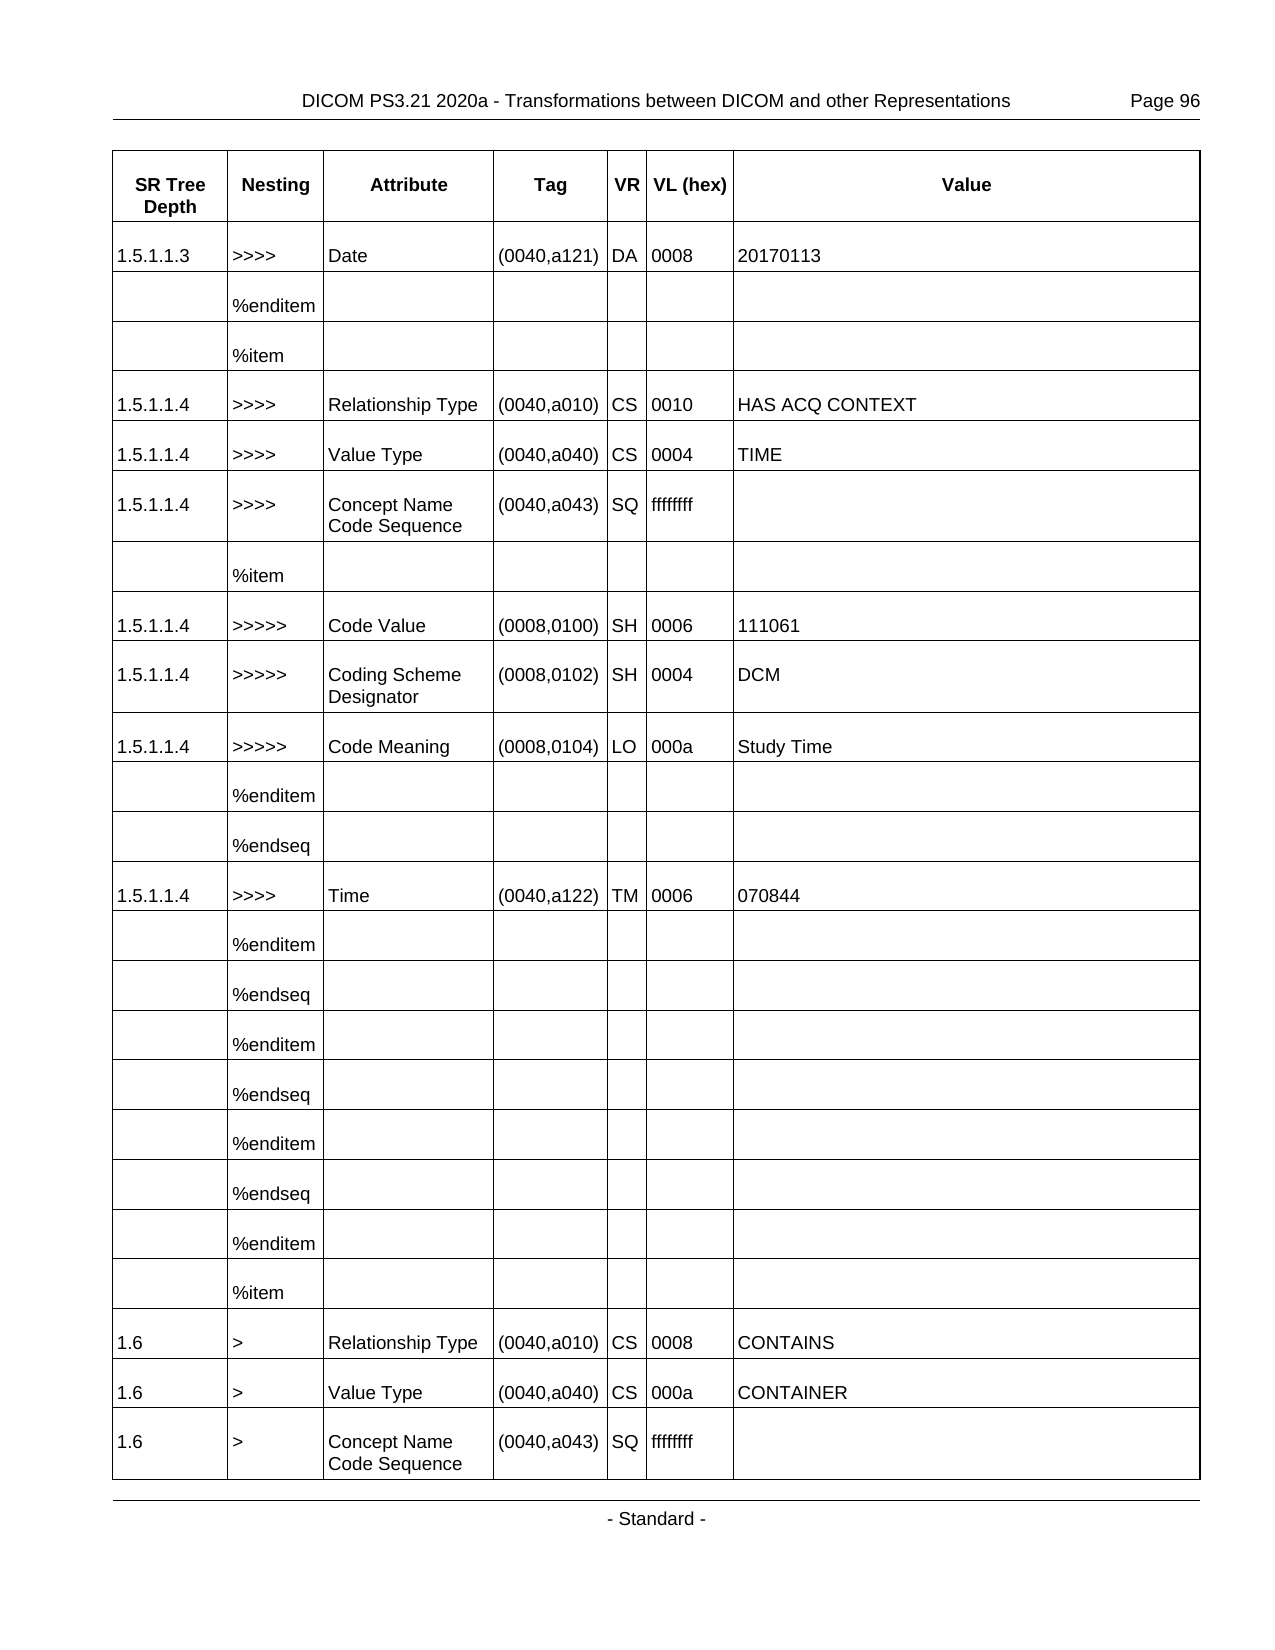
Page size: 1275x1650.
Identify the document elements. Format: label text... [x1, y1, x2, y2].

table_cell Coding Scheme Designator [324, 641, 493, 712]
table_cell %enditem [228, 1210, 323, 1258]
table_cell [647, 542, 733, 591]
table_cell 0010 [647, 371, 733, 420]
table_header Attribute [324, 151, 493, 221]
table_cell 000a [647, 1359, 733, 1407]
table_cell %enditem [228, 1011, 323, 1059]
table_cell [113, 272, 227, 321]
table_cell [113, 1060, 227, 1109]
table_cell [647, 1011, 733, 1059]
table_cell [494, 322, 607, 370]
table_cell > [228, 1309, 323, 1357]
table_cell [734, 1259, 1199, 1308]
table_cell 0006 [647, 862, 733, 910]
table_cell LO [608, 713, 646, 761]
table_cell [647, 1110, 733, 1159]
table_cell [324, 1259, 493, 1308]
table_cell [113, 322, 227, 370]
table_cell (0040,a122) [494, 862, 607, 910]
table_cell [734, 812, 1199, 861]
table_cell [608, 1160, 646, 1208]
table_cell %endseq [228, 1160, 323, 1208]
table_cell [113, 911, 227, 960]
table_cell >>>> [228, 471, 323, 541]
table_cell Concept Name Code Sequence [324, 471, 493, 541]
table_header Value [734, 151, 1199, 221]
table_cell [494, 812, 607, 861]
table_cell Value Type [324, 421, 493, 470]
table_header VL (hex) [647, 151, 733, 221]
table_cell [734, 1408, 1199, 1478]
table_cell [494, 1210, 607, 1258]
table_cell [324, 1210, 493, 1258]
table_cell 1.5.1.1.4 [113, 471, 227, 541]
table_cell 1.6 [113, 1359, 227, 1407]
table_cell [734, 1110, 1199, 1159]
table_cell 20170113 [734, 222, 1199, 271]
table_cell [647, 1060, 733, 1109]
table_cell [113, 1210, 227, 1258]
table_cell [647, 762, 733, 811]
table_cell 000a [647, 713, 733, 761]
table_cell Time [324, 862, 493, 910]
table_cell [324, 272, 493, 321]
table_cell TIME [734, 421, 1199, 470]
table_cell [608, 322, 646, 370]
table_cell %endseq [228, 961, 323, 1010]
table_cell [734, 961, 1199, 1010]
table_cell ffffffff [647, 1408, 733, 1478]
table_cell [734, 762, 1199, 811]
table_cell [324, 1160, 493, 1208]
table_cell [734, 1011, 1199, 1059]
table_cell [734, 911, 1199, 960]
table_cell CS [608, 1309, 646, 1357]
table_cell HAS ACQ CONTEXT [734, 371, 1199, 420]
table_cell 1.5.1.1.4 [113, 421, 227, 470]
table_cell [324, 542, 493, 591]
table_cell [113, 961, 227, 1010]
table_cell 1.5.1.1.4 [113, 713, 227, 761]
table_cell [647, 812, 733, 861]
table_cell 1.5.1.1.4 [113, 862, 227, 910]
table_cell [647, 1210, 733, 1258]
table_cell SQ [608, 1408, 646, 1478]
table_cell DA [608, 222, 646, 271]
table_cell 1.6 [113, 1408, 227, 1478]
table_cell SQ [608, 471, 646, 541]
table_cell %item [228, 322, 323, 370]
table_cell 1.6 [113, 1309, 227, 1357]
table_cell [324, 911, 493, 960]
table_cell 0004 [647, 641, 733, 712]
table_cell [608, 1110, 646, 1159]
table_cell [647, 272, 733, 321]
table_cell (0040,a010) [494, 1309, 607, 1357]
table_cell [324, 1110, 493, 1159]
table_cell [324, 322, 493, 370]
table_cell [494, 1011, 607, 1059]
table_cell (0040,a040) [494, 1359, 607, 1407]
table_cell >>>> [228, 421, 323, 470]
table_cell [113, 1160, 227, 1208]
table_cell [608, 961, 646, 1010]
table_cell (0040,a010) [494, 371, 607, 420]
table_cell >>>>> [228, 592, 323, 640]
table_cell CS [608, 1359, 646, 1407]
table_cell [324, 961, 493, 1010]
table_cell [734, 272, 1199, 321]
table_cell >>>> [228, 371, 323, 420]
table_cell Date [324, 222, 493, 271]
table_cell CS [608, 371, 646, 420]
table_cell [494, 1160, 607, 1208]
table_cell %enditem [228, 762, 323, 811]
table_cell [324, 762, 493, 811]
table_cell [608, 1259, 646, 1308]
table_cell (0040,a040) [494, 421, 607, 470]
table_cell TM [608, 862, 646, 910]
table_cell (0008,0102) [494, 641, 607, 712]
table_cell [647, 1259, 733, 1308]
table_cell (0040,a121) [494, 222, 607, 271]
table_cell >>>>> [228, 641, 323, 712]
table_cell [494, 1259, 607, 1308]
table_cell [608, 812, 646, 861]
table_cell > [228, 1408, 323, 1478]
table_cell %item [228, 1259, 323, 1308]
table_cell CONTAINS [734, 1309, 1199, 1357]
table_header Tag [494, 151, 607, 221]
table_cell [113, 1110, 227, 1159]
table_cell [608, 272, 646, 321]
table_cell 0006 [647, 592, 733, 640]
table_cell Value Type [324, 1359, 493, 1407]
table_cell [734, 542, 1199, 591]
table_cell >>>> [228, 862, 323, 910]
table_cell [734, 322, 1199, 370]
table_cell CONTAINER [734, 1359, 1199, 1407]
table_cell >>>> [228, 222, 323, 271]
table_cell [113, 1011, 227, 1059]
table_cell %enditem [228, 1110, 323, 1159]
table_cell 0008 [647, 222, 733, 271]
table_cell (0008,0100) [494, 592, 607, 640]
table_header Nesting [228, 151, 323, 221]
table_cell Study Time [734, 713, 1199, 761]
table_cell 1.5.1.1.4 [113, 371, 227, 420]
table_cell [113, 762, 227, 811]
table_cell %item [228, 542, 323, 591]
table_cell [324, 812, 493, 861]
table_cell [608, 1011, 646, 1059]
table_cell [734, 1160, 1199, 1208]
table_cell CS [608, 421, 646, 470]
table_cell %endseq [228, 1060, 323, 1109]
table_cell SH [608, 641, 646, 712]
table_cell [608, 542, 646, 591]
table_cell 1.5.1.1.4 [113, 641, 227, 712]
table_cell ffffffff [647, 471, 733, 541]
table_cell [494, 911, 607, 960]
table_cell [113, 1259, 227, 1308]
table_cell Code Value [324, 592, 493, 640]
table_cell [113, 812, 227, 861]
table_cell [494, 762, 607, 811]
table_cell (0008,0104) [494, 713, 607, 761]
table_cell [113, 542, 227, 591]
table_cell > [228, 1359, 323, 1407]
table_cell 1.5.1.1.4 [113, 592, 227, 640]
table_cell [734, 1060, 1199, 1109]
table_cell %enditem [228, 272, 323, 321]
table_header SR Tree Depth [113, 151, 227, 221]
table_cell SH [608, 592, 646, 640]
table_cell (0040,a043) [494, 471, 607, 541]
table_cell 111061 [734, 592, 1199, 640]
table_cell Code Meaning [324, 713, 493, 761]
table_cell 1.5.1.1.3 [113, 222, 227, 271]
table_cell [494, 1060, 607, 1109]
table_cell [608, 762, 646, 811]
table_cell [494, 961, 607, 1010]
table_cell [494, 1110, 607, 1159]
table_cell [734, 1210, 1199, 1258]
table_cell (0040,a043) [494, 1408, 607, 1478]
table_cell [734, 471, 1199, 541]
table_cell [608, 1060, 646, 1109]
table_cell [647, 911, 733, 960]
table_cell [647, 322, 733, 370]
table_cell Relationship Type [324, 1309, 493, 1357]
table_cell [494, 542, 607, 591]
table_cell 070844 [734, 862, 1199, 910]
table_header VR [608, 151, 646, 221]
table_cell DCM [734, 641, 1199, 712]
table_cell [608, 911, 646, 960]
table_cell [647, 961, 733, 1010]
table_cell 0004 [647, 421, 733, 470]
table_cell 0008 [647, 1309, 733, 1357]
table_cell %enditem [228, 911, 323, 960]
table_cell [324, 1060, 493, 1109]
table_cell [324, 1011, 493, 1059]
table_cell Concept Name Code Sequence [324, 1408, 493, 1478]
table_cell Relationship Type [324, 371, 493, 420]
table_cell %endseq [228, 812, 323, 861]
table_cell [494, 272, 607, 321]
table_cell [647, 1160, 733, 1208]
table_cell >>>>> [228, 713, 323, 761]
table_cell [608, 1210, 646, 1258]
